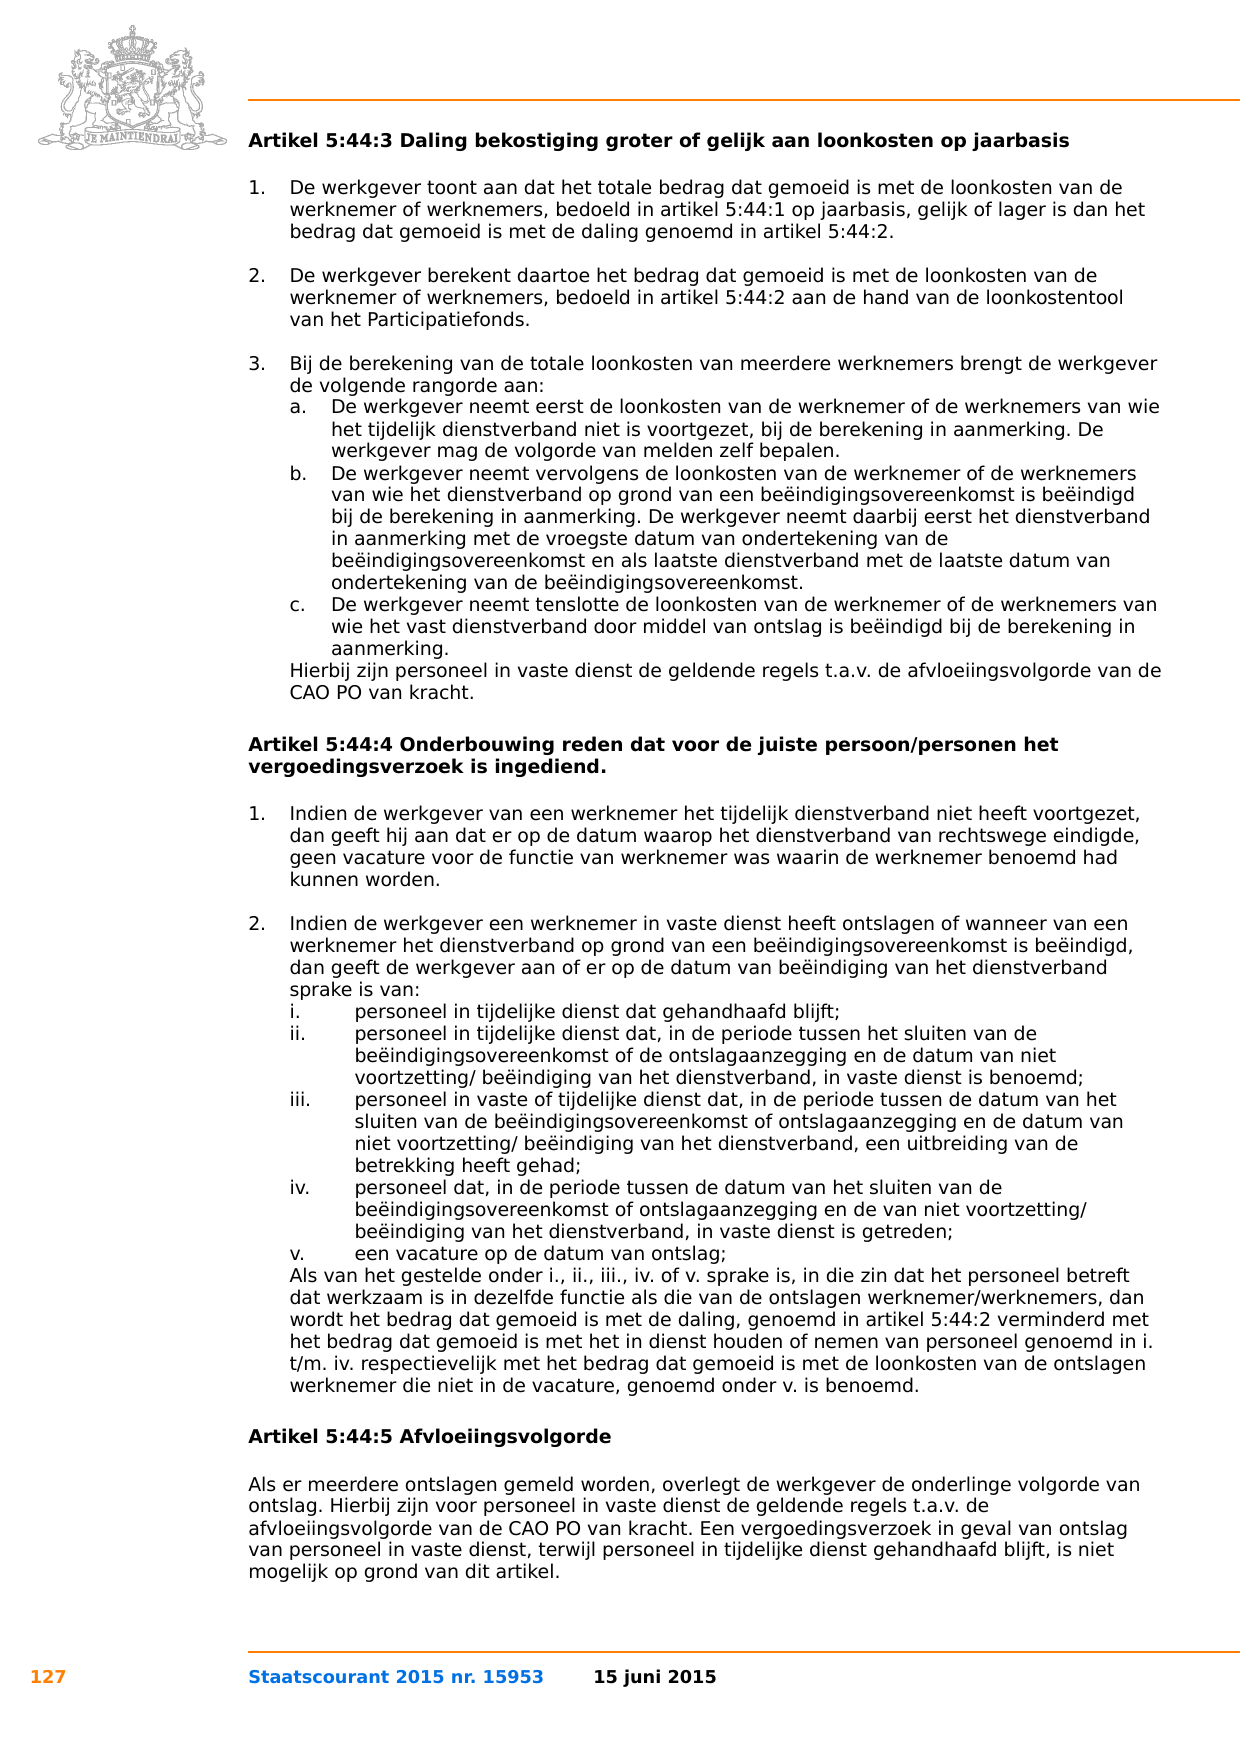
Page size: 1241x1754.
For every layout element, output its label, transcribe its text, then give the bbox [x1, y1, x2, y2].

text iv. personeel dat, in de periode tussen de datum van het sluiten van de beëindigingsovereenkomst of ontslagaanzegging en de van niet voortzetting/ beëindiging van het dienstverband, in vaste dienst is getreden; [289, 1177, 1163, 1243]
text b. De werkgever neemt vervolgens de loonkosten van de werknemer of de werknemers van wie het dienstverband op grond van een beëindigingsovereenkomst is beëindigd bij de berekening in aanmerking. De werkgever neemt daarbij eerst het dienstverband in aanmerking met de vroegste datum van ondertekening van de beëindigingsovereenkomst en als laatste dienstverband met de laatste datum van ondertekening van de beëindigingsovereenkomst. [289, 462, 1163, 594]
picture [38, 25, 227, 150]
text Als van het gestelde onder i., ii., iii., iv. of v. sprake is, in die zin dat het personeel betreft dat werkzaam is in dezelfde functie als die van de ontslagen werknemer/werknemers, dan wordt het bedrag dat gemoeid is met de daling, genoemd in artikel 5:44:2 verminderd met het bedrag dat gemoeid is met het in dienst houden of nemen van personeel genoemd in i. t/m. iv. respectievelijk met het bedrag dat gemoeid is met de loonkosten van de ontslagen werknemer die niet in de vacature, genoemd onder v. is benoemd. [289, 1264, 1163, 1396]
text 1. De werkgever toont aan dat het totale bedrag dat gemoeid is met de loonkosten van de werknemer of werknemers, bedoeld in artikel 5:44:1 op jaarbasis, gelijk of lager is dan het bedrag dat gemoeid is met de daling genoemd in artikel 5:44:2. [248, 177, 1163, 243]
text c. De werkgever neemt tenslotte de loonkosten van de werknemer of de werknemers van wie het vast dienstverband door middel van ontslag is beëindigd bij de berekening in aanmerking. [289, 594, 1163, 660]
text v. een vacature op de datum van ontslag; [289, 1243, 1163, 1264]
text 3. Bij de berekening van de totale loonkosten van meerdere werknemers brengt de werkgever de volgende rangorde aan: [248, 352, 1163, 396]
text iii. personeel in vaste of tijdelijke dienst dat, in de periode tussen de datum van het sluiten van de beëindigingsovereenkomst of ontslagaanzegging en de datum van niet voortzetting/ beëindiging van het dienstverband, een uitbreiding van de betrekking heeft gehad; [289, 1089, 1163, 1177]
subtitle Artikel 5:44:3 Daling bekostiging groter of gelijk aan loonkosten op jaarbasis [248, 130, 1163, 152]
subtitle Artikel 5:44:5 Afvloeiingsvolgorde [248, 1426, 1163, 1448]
text a. De werkgever neemt eerst de loonkosten van de werknemer of de werknemers van wie het tijdelijk dienstverband niet is voortgezet, bij de berekening in aanmerking. De werkgever mag de volgorde van melden zelf bepalen. [289, 396, 1163, 462]
text Hierbij zijn personeel in vaste dienst de geldende regels t.a.v. de afvloeiingsvolgorde van de CAO PO van kracht. [289, 660, 1163, 704]
text Als er meerdere ontslagen gemeld worden, overlegt de werkgever de onderlinge volgorde van ontslag. Hierbij zijn voor personeel in vaste dienst de geldende regels t.a.v. de afvloeiingsvolgorde van de CAO PO van kracht. Een vergoedingsverzoek in geval van ontslag van personeel in vaste dienst, terwijl personeel in tijdelijke dienst gehandhaafd blijft, is niet mogelijk op grond van dit artikel. [248, 1473, 1163, 1583]
subtitle Artikel 5:44:4 Onderbouwing reden dat voor de juiste persoon/personen het vergoedingsverzoek is ingediend. [248, 734, 1163, 778]
text i. personeel in tijdelijke dienst dat gehandhaafd blijft; [289, 1001, 1163, 1023]
text 2. De werkgever berekent daartoe het bedrag dat gemoeid is met de loonkosten van de werknemer of werknemers, bedoeld in artikel 5:44:2 aan de hand van de loonkostentool van het Participatiefonds. [248, 265, 1163, 331]
text ii. personeel in tijdelijke dienst dat, in de periode tussen het sluiten van de beëindigingsovereenkomst of de ontslagaanzegging en de datum van niet voortzetting/ beëindiging van het dienstverband, in vaste dienst is benoemd; [289, 1023, 1163, 1089]
text 2. Indien de werkgever een werknemer in vaste dienst heeft ontslagen of wanneer van een werknemer het dienstverband op grond van een beëindigingsovereenkomst is beëindigd, dan geeft de werkgever aan of er op de datum van beëindiging van het dienstverband sprake is van: [248, 913, 1163, 1001]
text 1. Indien de werkgever van een werknemer het tijdelijk dienstverband niet heeft voortgezet, dan geeft hij aan dat er op de datum waarop het dienstverband van rechtswege eindigde, geen vacature voor de functie van werknemer was waarin de werknemer benoemd had kunnen worden. [248, 803, 1163, 891]
